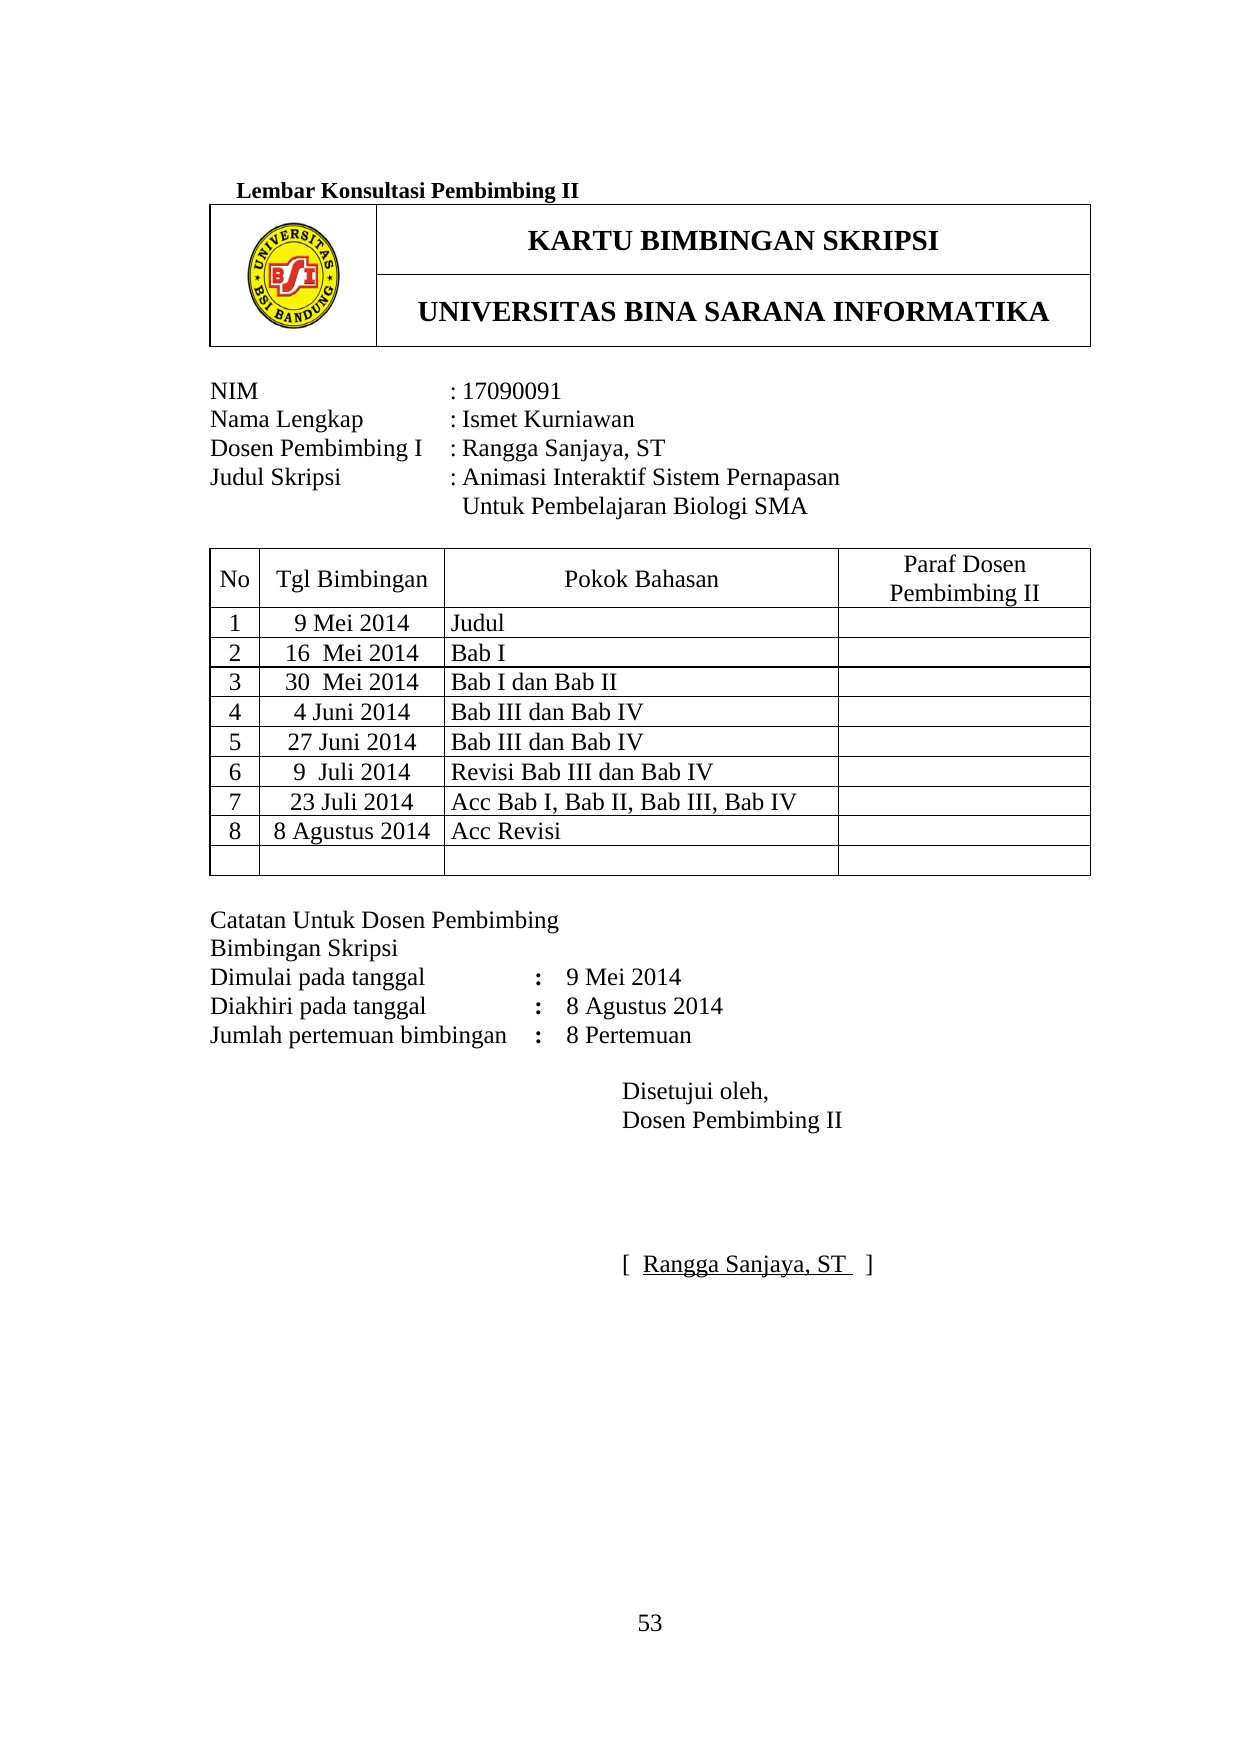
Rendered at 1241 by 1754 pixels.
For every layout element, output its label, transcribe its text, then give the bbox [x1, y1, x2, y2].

table_cell Catatan Untuk Dosen Pembimbing Bimbingan Skripsi [210, 905, 1091, 962]
table_cell Pokok Bahasan [445, 549, 838, 607]
table_cell [210, 1134, 622, 1277]
table_cell : [444, 405, 462, 433]
table_cell 7 [211, 787, 259, 815]
table_cell NIM [210, 376, 444, 404]
table_cell Acc Revisi [445, 816, 838, 845]
table_cell [211, 846, 259, 875]
table_cell [839, 668, 1090, 696]
table_cell 23 Juli 2014 [260, 787, 444, 815]
table_cell [210, 876, 1091, 905]
table_cell [839, 697, 1090, 726]
table_cell : [534, 1020, 566, 1076]
table_cell : [534, 962, 566, 991]
table_cell Bab III dan Bab IV [445, 697, 838, 726]
table_cell [839, 757, 1090, 786]
table_cell Rangga Sanjaya, ST [462, 433, 874, 462]
table_cell : [444, 462, 462, 519]
table_cell [210, 1076, 622, 1105]
table_cell 4 [211, 697, 259, 726]
table_cell Diakhiri pada tanggal [210, 991, 534, 1020]
table_cell [ Rangga Sanjaya, ST ] [622, 1134, 1091, 1277]
table_cell [874, 376, 1091, 519]
table_cell 8 Agustus 2014 [566, 991, 1091, 1020]
table_cell 1 [211, 608, 259, 637]
table_cell : [534, 991, 566, 1020]
table_cell Dimulai pada tanggal [210, 962, 534, 991]
table_cell 9 Mei 2014 [260, 608, 444, 637]
table_cell 8 Pertemuan [566, 1020, 1091, 1076]
table_cell [839, 816, 1090, 845]
table_cell 8 Agustus 2014 [260, 816, 444, 845]
table_cell Dosen Pembimbing I [210, 433, 444, 462]
table_cell Revisi Bab III dan Bab IV [445, 757, 838, 786]
table_cell 2 [211, 638, 259, 666]
table_cell [210, 1105, 622, 1134]
table_cell 9 Mei 2014 [566, 962, 1091, 991]
table_cell Dosen Pembimbing II [622, 1105, 1091, 1134]
table_cell 16 Mei 2014 [260, 638, 444, 666]
table_cell [839, 846, 1090, 875]
table_cell Acc Bab I, Bab II, Bab III, Bab IV [445, 787, 838, 815]
table_cell Bab I [445, 638, 838, 666]
table_cell 9 Juli 2014 [260, 757, 444, 786]
table_cell [839, 608, 1090, 637]
table_cell No [211, 549, 259, 607]
table_cell Bab I dan Bab II [445, 668, 838, 696]
table_cell [445, 846, 838, 875]
table_cell UNIVERSITAS BINA SARANA INFORMATIKA [377, 275, 1090, 346]
table_header KARTU BIMBINGAN SKRIPSI [377, 205, 1090, 274]
table_cell 30 Mei 2014 [260, 668, 444, 696]
table_cell Bab III dan Bab IV [445, 727, 838, 756]
table_cell Jumlah pertemuan bimbingan [210, 1020, 534, 1076]
table_cell Tgl Bimbingan [260, 549, 444, 607]
table_cell : [444, 376, 462, 404]
table_cell Animasi Interaktif Sistem Pernapasan Untuk Pembelajaran Biologi SMA [462, 462, 874, 519]
table_cell Judul Skripsi [210, 462, 444, 519]
table_cell : [444, 433, 462, 462]
table_cell [839, 727, 1090, 756]
text Lembar Konsultasi Pembimbing II [236, 177, 1063, 204]
picture [246, 221, 341, 330]
table_cell [839, 787, 1090, 815]
table_cell 8 [211, 816, 259, 845]
table_cell 27 Juni 2014 [260, 727, 444, 756]
table_cell [210, 347, 1091, 376]
table_cell Judul [445, 608, 838, 637]
table_cell 3 [211, 668, 259, 696]
table_cell 17090091 [462, 376, 874, 404]
table_cell 6 [211, 757, 259, 786]
table_cell 5 [211, 727, 259, 756]
table_cell Paraf Dosen Pembimbing II [839, 549, 1090, 607]
table_cell [260, 846, 444, 875]
table_header [211, 205, 376, 346]
table_cell 4 Juni 2014 [260, 697, 444, 726]
table_cell Ismet Kurniawan [462, 405, 874, 433]
table_cell Disetujui oleh, [622, 1076, 1091, 1105]
table_cell [839, 638, 1090, 666]
table_cell [210, 520, 1091, 548]
table_cell Nama Lengkap [210, 405, 444, 433]
